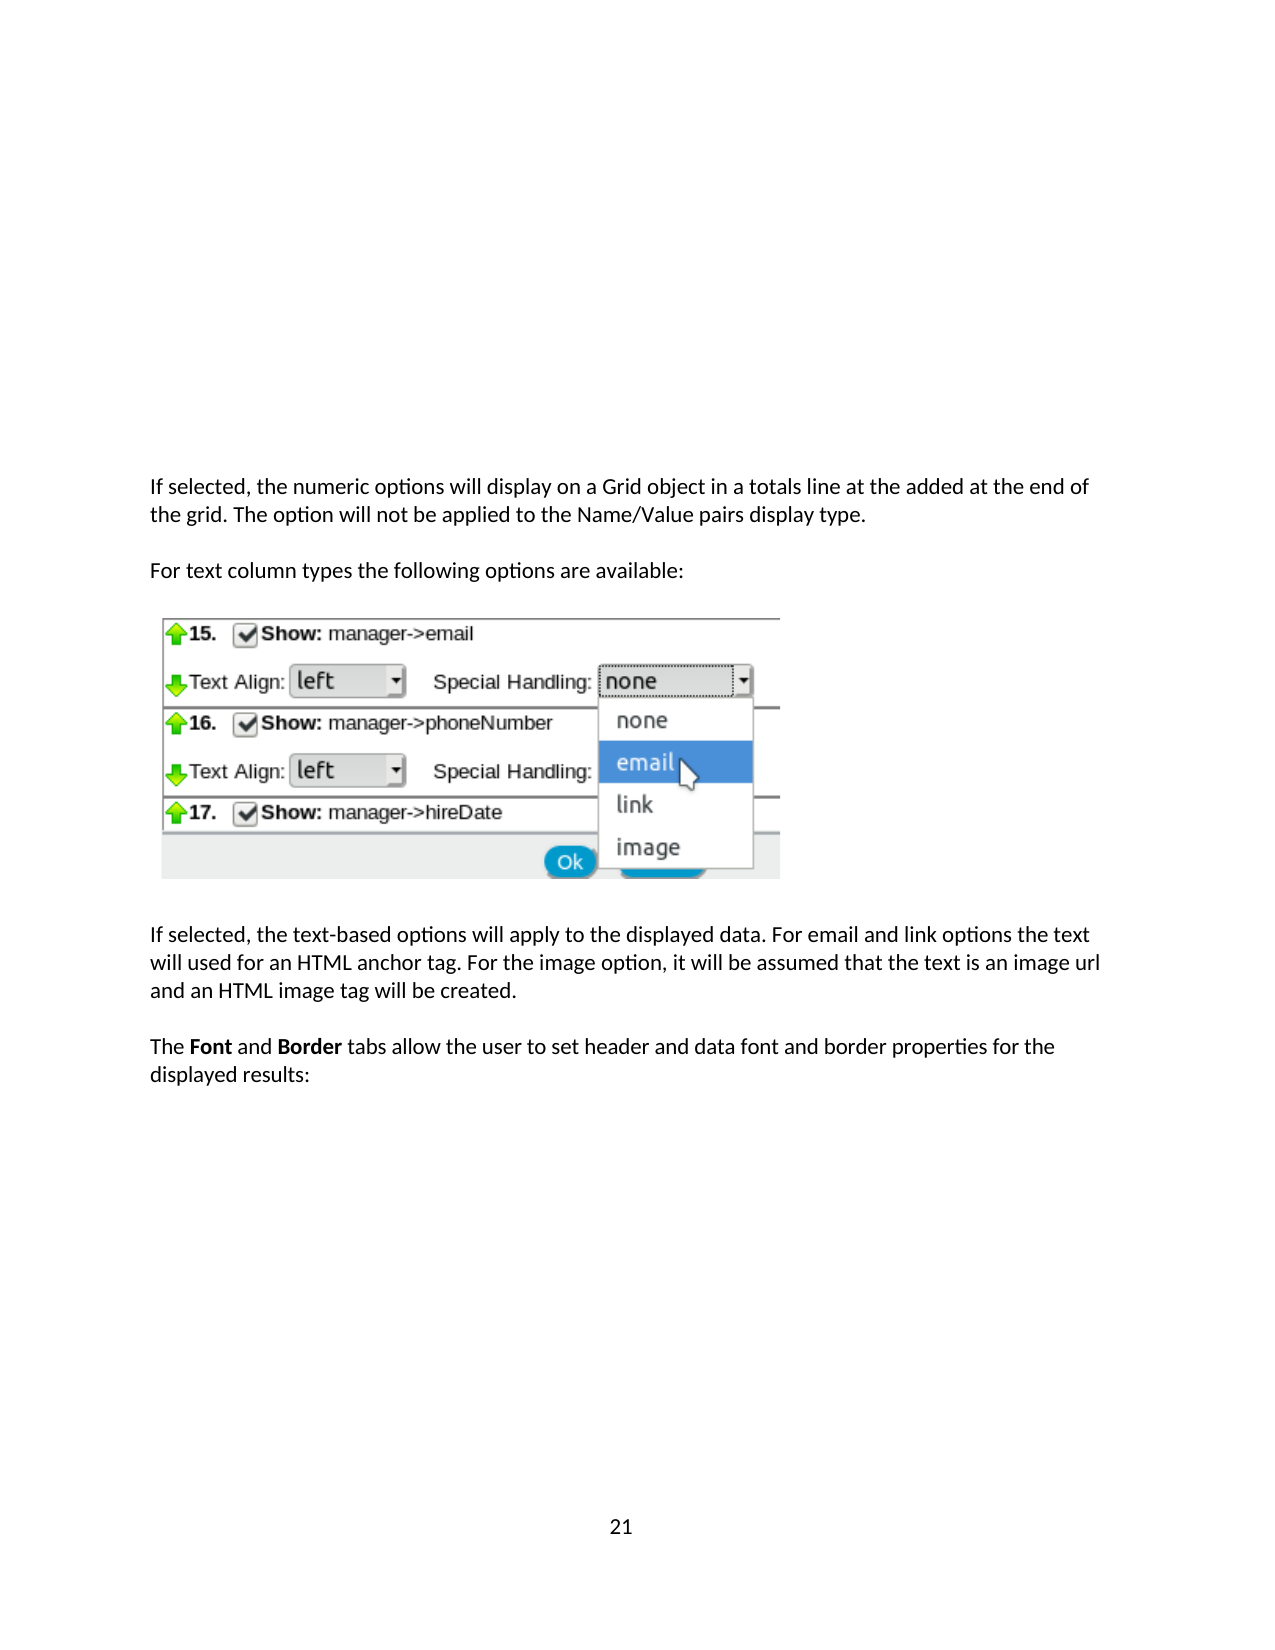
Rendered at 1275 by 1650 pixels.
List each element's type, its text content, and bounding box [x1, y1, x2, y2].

text If selected, the text-based options will apply to the displayed data. For email and link options the text will used for an HTML anchor tag. For the image option, it will be assumed that the text is an image url and an HTML image tag will be created. [150, 920, 1102, 1004]
picture [161, 618, 781, 879]
text If selected, the numeric options will display on a Grid object in a totals line at the added at the end of the grid. The option will not be applied to the Name/Value pairs display type. [150, 472, 1102, 528]
text For text column types the following options are available: [150, 556, 1102, 584]
text The Font and Border tabs allow the user to set header and data font and border properties for the displayed results: [150, 1032, 1102, 1088]
